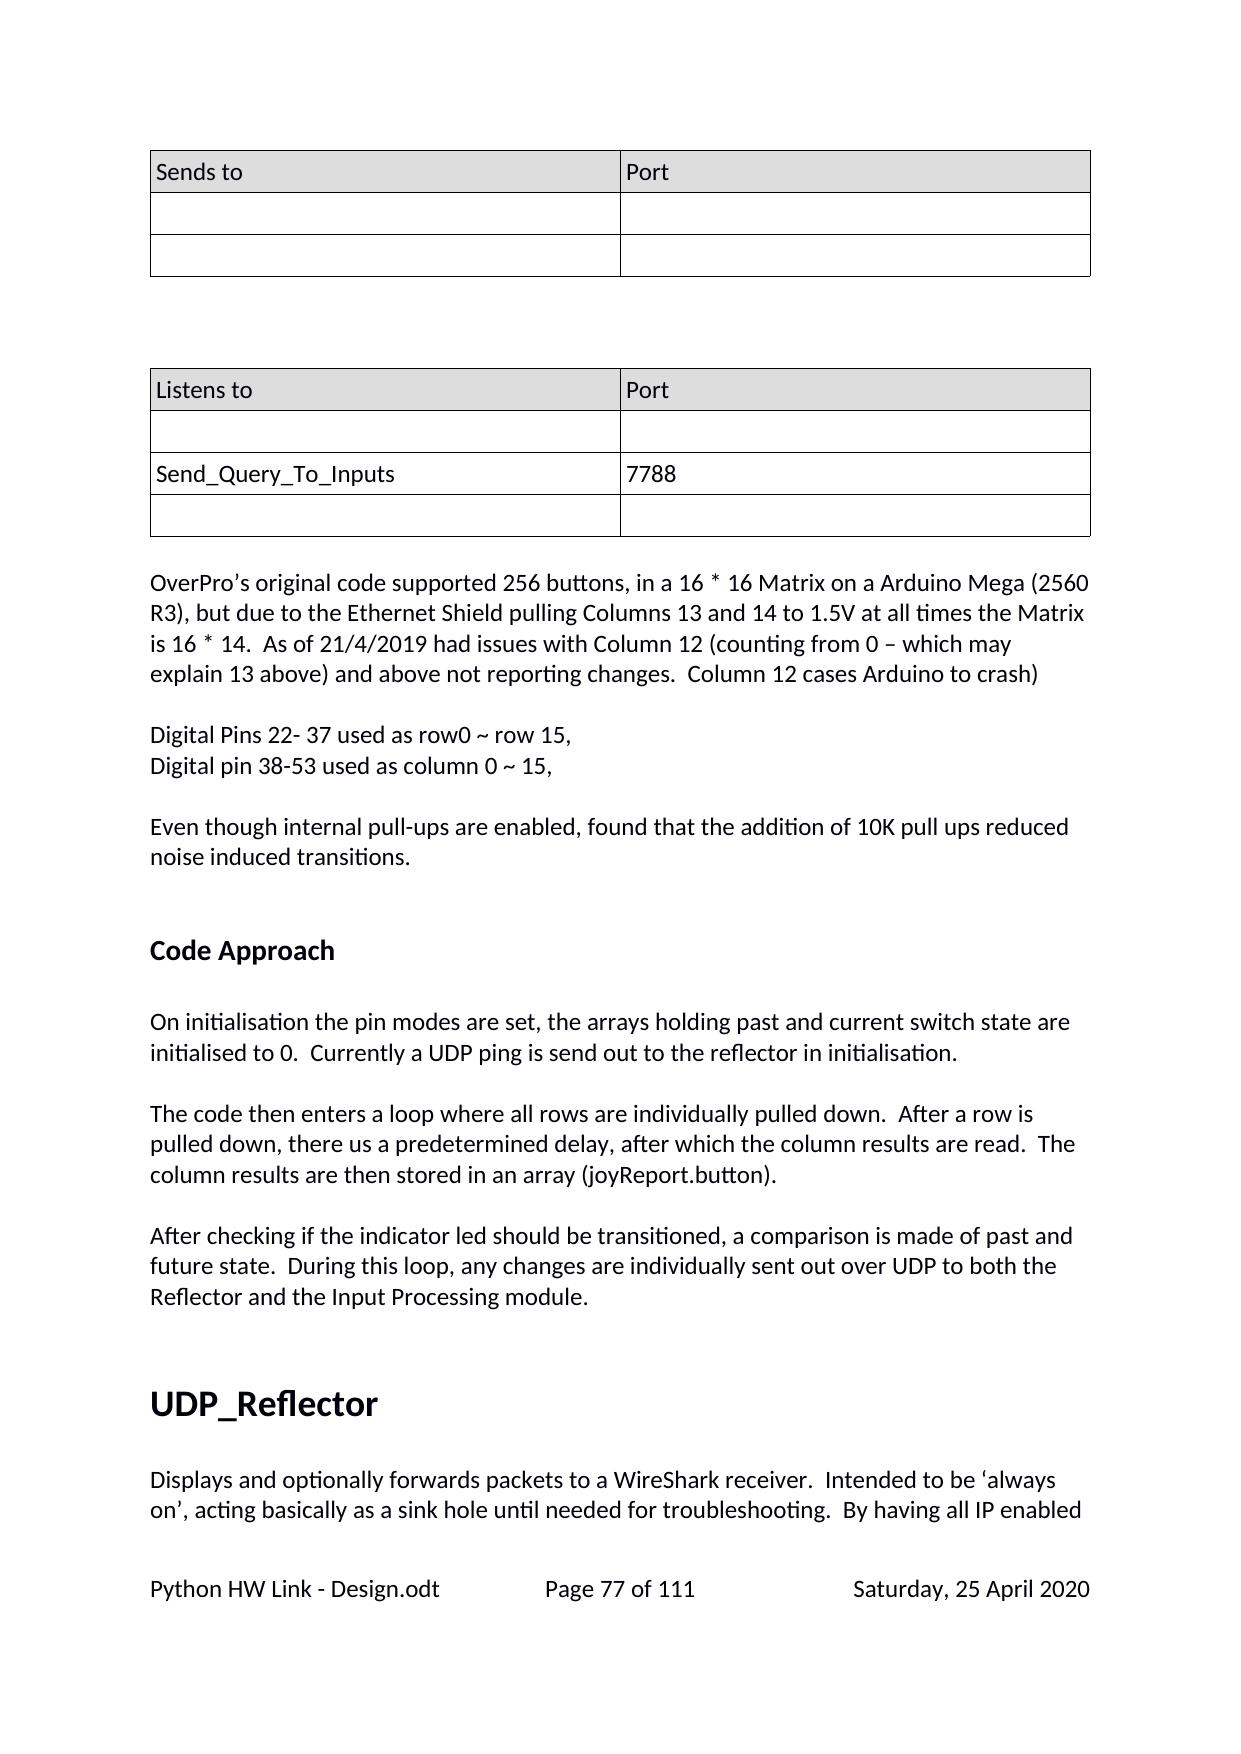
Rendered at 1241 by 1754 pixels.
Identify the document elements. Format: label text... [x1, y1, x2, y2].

text Digital pin 38-53 used as column 0 ~ 15, [150, 750, 1090, 781]
text On initialisation the pin modes are set, the arrays holding past and current switch state are initialised to 0. Currently a UDP ping is send out to the reflector in initialisation. [150, 1006, 1090, 1067]
table_cell [621, 235, 1090, 276]
table_cell [621, 495, 1090, 536]
table_cell 7788 [621, 453, 1090, 494]
text The code then enters a loop where all rows are individually pulled down. After a row is pulled down, there us a predetermined delay, after which the column results are read. The column results are then stored in an array (joyReport.button). [150, 1098, 1090, 1189]
table_cell [151, 495, 620, 536]
table_cell [621, 411, 1090, 452]
table_header Port [621, 151, 1090, 192]
table_cell [151, 235, 620, 276]
table_cell [151, 411, 620, 452]
text After checking if the indicator led should be transitioned, a comparison is made of past and future state. During this loop, any changes are individually sent out over UDP to both the Reflector and the Input Processing module. [150, 1220, 1090, 1311]
text OverPro’s original code supported 256 buttons, in a 16 * 16 Matrix on a Arduino Mega (2560 R3), but due to the Ethernet Shield pulling Columns 13 and 14 to 1.5V at all times the Matrix is 16 * 14. As of 21/4/2019 had issues with Column 12 (counting from 0 – which may explain 13 above) and above not reporting changes. Column 12 cases Arduino to crash) [150, 567, 1090, 689]
table_header Listens to [151, 369, 620, 410]
subtitle Code Approach [150, 932, 1090, 967]
table_cell Send_Query_To_Inputs [151, 453, 620, 494]
table_cell [621, 193, 1090, 234]
table_cell [151, 193, 620, 234]
subtitle UDP_Reflector [150, 1379, 1090, 1425]
text Even though internal pull-ups are enabled, found that the addition of 10K pull ups reduced noise induced transitions. [150, 811, 1090, 872]
text Digital Pins 22- 37 used as row0 ~ row 15, [150, 719, 1090, 750]
text Displays and optionally forwards packets to a WireShark receiver. Intended to be ‘always on’, acting basically as a sink hole until needed for troubleshooting. By having all IP enabled [150, 1464, 1090, 1525]
table_header Sends to [151, 151, 620, 192]
table_header Port [621, 369, 1090, 410]
